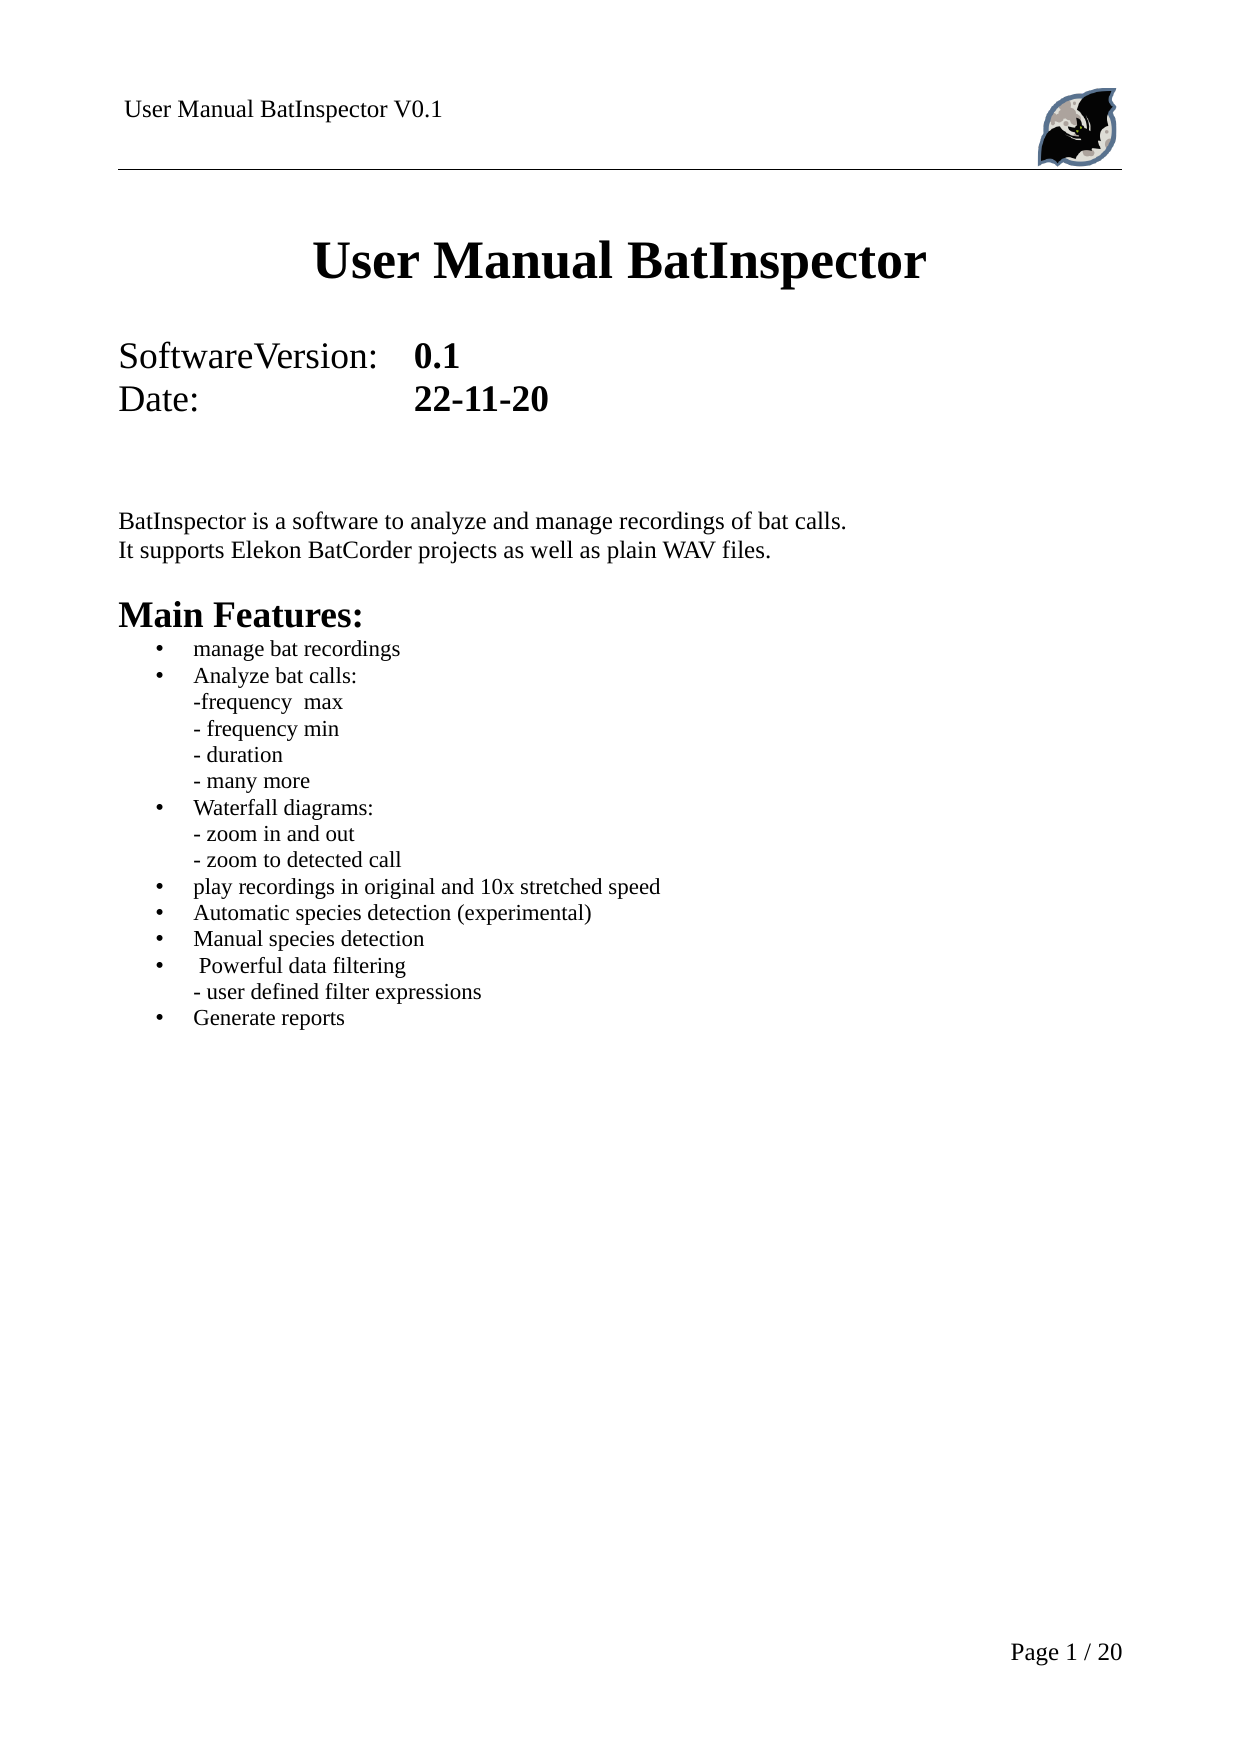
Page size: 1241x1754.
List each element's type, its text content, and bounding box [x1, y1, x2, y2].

list Powerful data filtering - user defined filter expressions [156, 952, 1122, 1004]
text Main Features: [118, 592, 1122, 636]
text User Manual BatInspector [118, 228, 1122, 291]
list Manual species detection [156, 925, 1122, 952]
text It supports Elekon BatCorder projects as well as plain WAV files. [118, 535, 1122, 564]
list play recordings in original and 10x stretched speed [156, 873, 1122, 899]
text BatInspector is a software to analyze and manage recordings of bat calls. [118, 506, 1122, 535]
list manage bat recordings [156, 636, 1122, 662]
text SoftwareVersion: 0.1 [118, 334, 1122, 377]
list Waterfall diagrams: - zoom in and out - zoom to detected call [156, 794, 1122, 873]
text Date: 22-11-20 [118, 377, 1122, 420]
picture [1037, 88, 1117, 167]
list Automatic species detection (experimental) [156, 899, 1122, 925]
list Generate reports [156, 1004, 1122, 1031]
list Analyze bat calls: -frequency max - frequency min - duration - many more [156, 662, 1122, 794]
